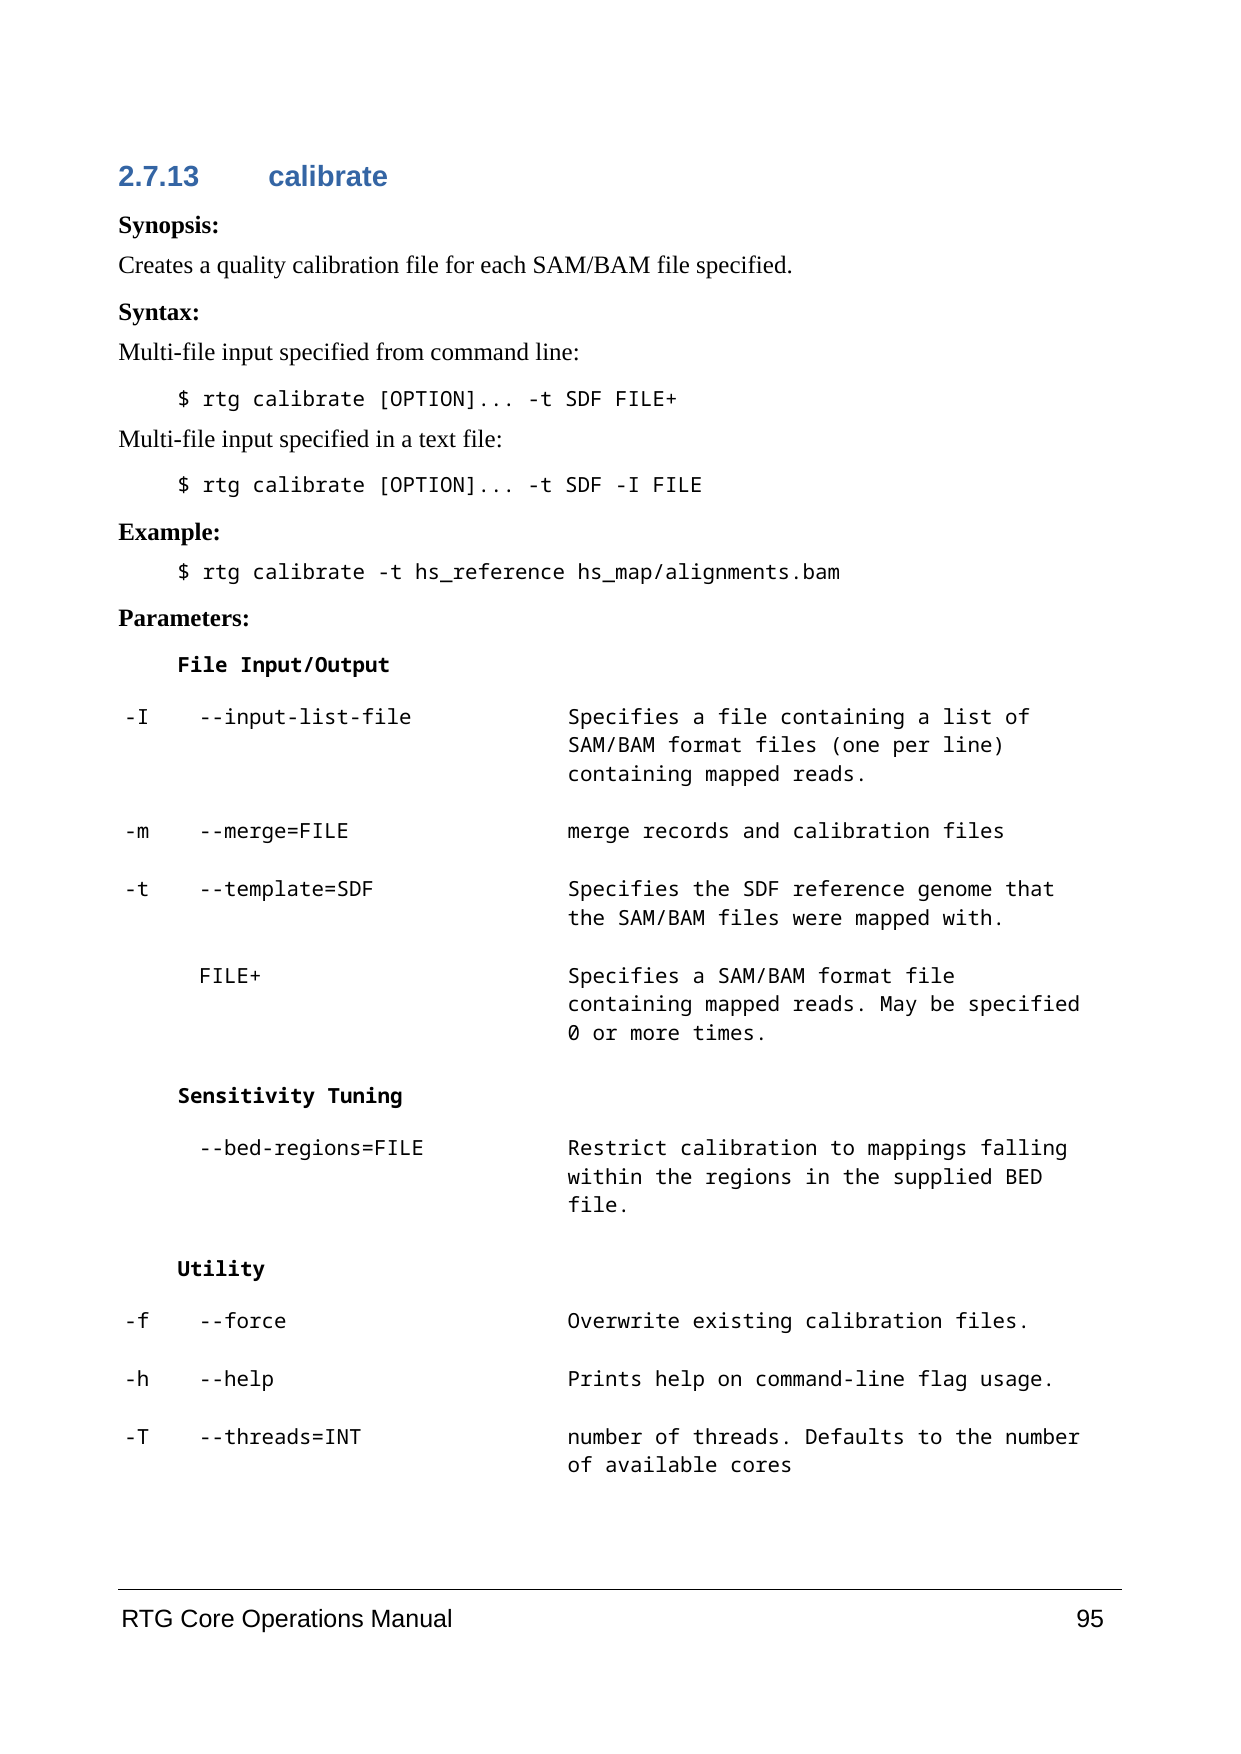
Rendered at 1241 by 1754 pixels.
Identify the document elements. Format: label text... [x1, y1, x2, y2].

text Utility [177, 1254, 1122, 1283]
text File Input/Output [177, 650, 1122, 678]
table_header Overwrite existing calibration files. [561, 1295, 1093, 1352]
table_cell merge records and calibration files [561, 805, 1093, 863]
text Multi-file input specified from command line: [118, 337, 1122, 366]
table_cell Specifies a SAM/BAM format file containing mapped reads. May be specified 0 or more times. [561, 949, 1093, 1064]
table_cell -h [118, 1353, 193, 1410]
table_header [118, 1122, 193, 1237]
table_cell -T [118, 1410, 193, 1497]
table_header -f [118, 1295, 193, 1352]
table_header --bed-regions=FILE [193, 1122, 561, 1237]
text $ rtg calibrate [OPTION]... -t SDF FILE+ [177, 384, 1122, 412]
table_cell --template=SDF [193, 863, 561, 949]
text $ rtg calibrate [OPTION]... -t SDF -I FILE [177, 471, 1122, 499]
table_cell Specifies the SDF reference genome that the SAM/BAM files were mapped with. [561, 863, 1093, 949]
table_header -I [118, 690, 193, 805]
subtitle Example: [118, 517, 1122, 545]
table_header Restrict calibration to mappings falling within the regions in the supplied BED file. [561, 1122, 1093, 1237]
subtitle Synopsis: [118, 210, 1122, 239]
subtitle Parameters: [118, 603, 1122, 632]
table_cell --help [193, 1353, 561, 1410]
table_header --input-list-file [193, 690, 561, 805]
table_cell --threads=INT [193, 1410, 561, 1497]
table_cell number of threads. Defaults to the number of available cores [561, 1410, 1093, 1497]
text Sensitivity Tuning [177, 1082, 1122, 1110]
table_header --force [193, 1295, 561, 1352]
table_cell FILE+ [193, 949, 561, 1064]
table_header Specifies a file containing a list of SAM/BAM format files (one per line) containing mapped reads. [561, 690, 1093, 805]
table_cell --merge=FILE [193, 805, 561, 863]
subtitle calibrate [118, 159, 1122, 192]
table_cell Prints help on command-line flag usage. [561, 1353, 1093, 1410]
table_cell -m [118, 805, 193, 863]
text Multi-file input specified in a text file: [118, 424, 1122, 453]
table_cell -t [118, 863, 193, 949]
table_cell [118, 949, 193, 1064]
text $ rtg calibrate -t hs_reference hs_map/alignments.bam [177, 557, 1122, 586]
subtitle Syntax: [118, 297, 1122, 326]
text Creates a quality calibration file for each SAM/BAM file specified. [118, 250, 1122, 279]
